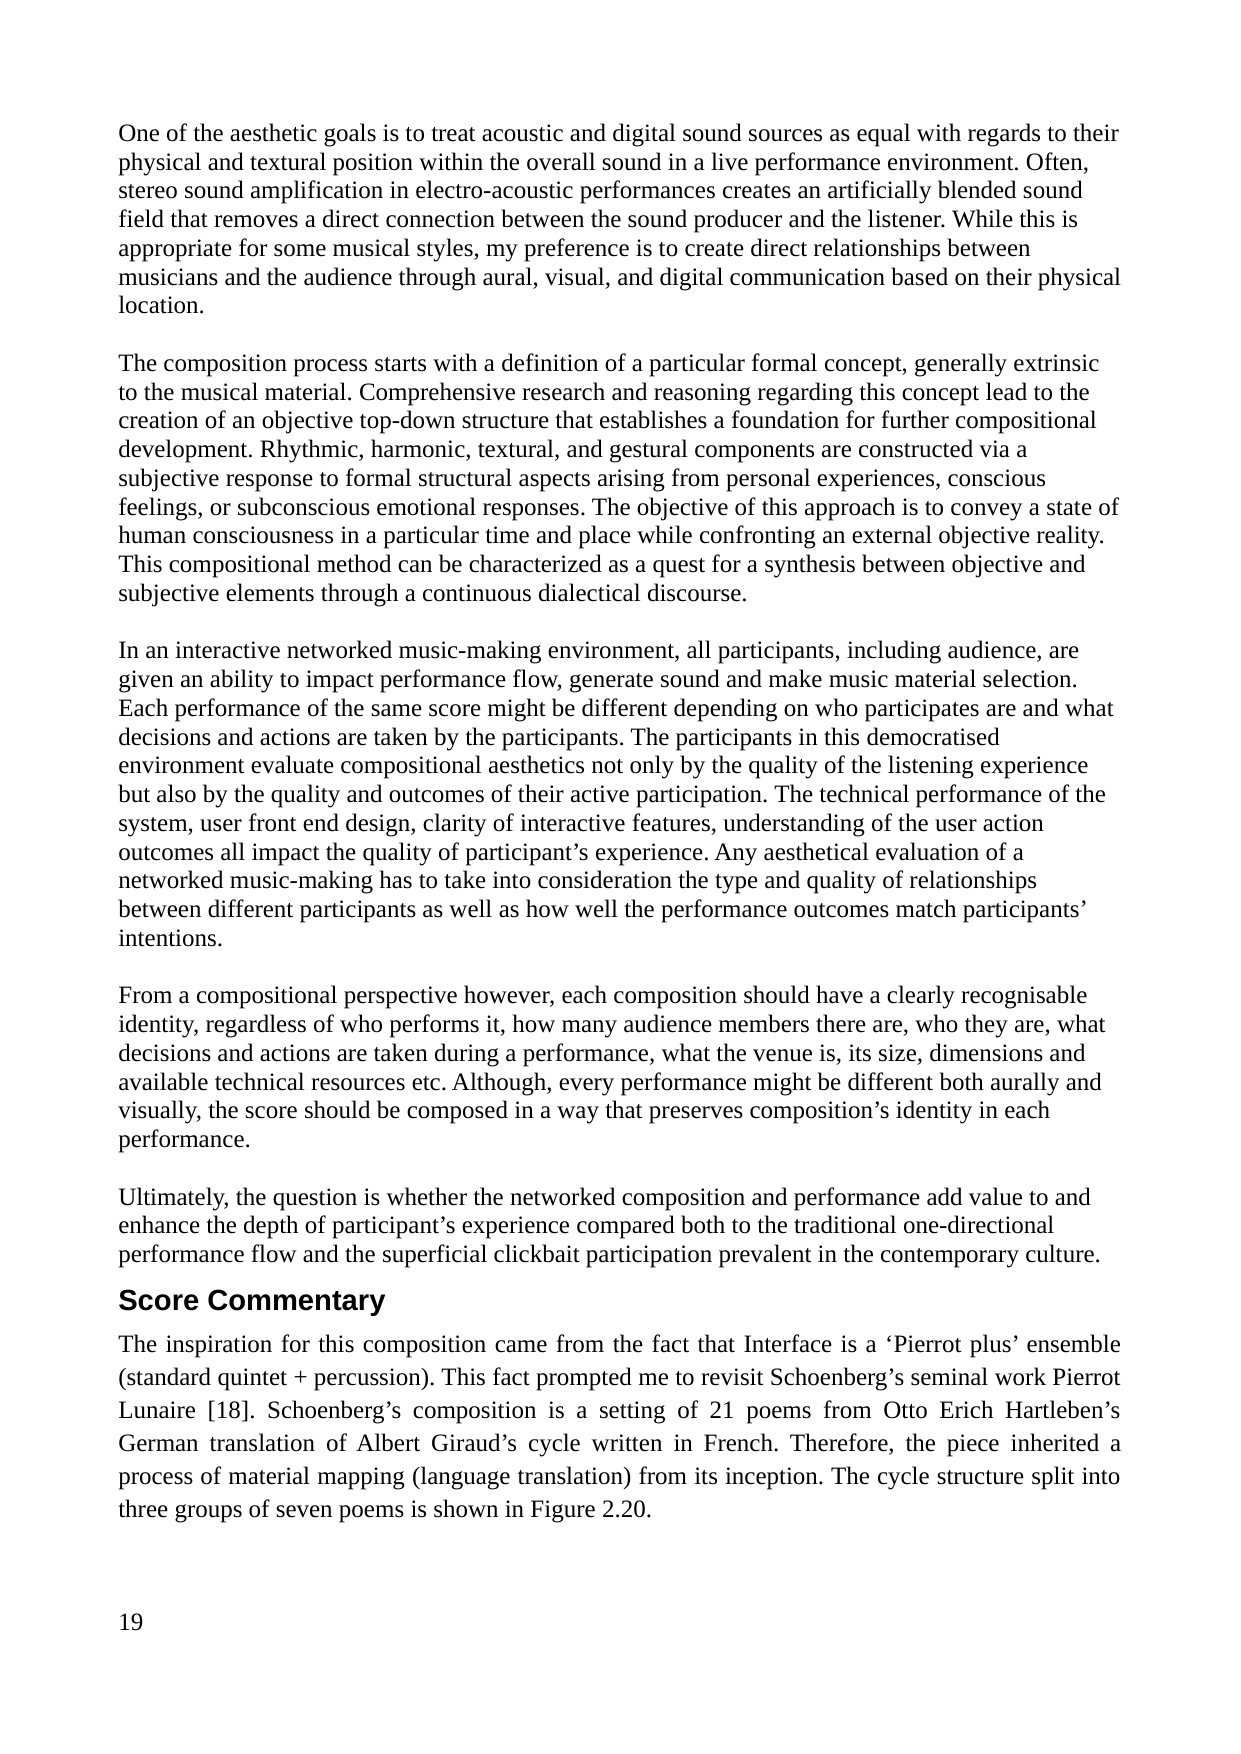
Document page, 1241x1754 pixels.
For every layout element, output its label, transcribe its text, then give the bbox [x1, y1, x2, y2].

text From a compositional perspective however, each composition should have a clearly recognisable identity, regardless of who performs it, how many audience members there are, who they are, what decisions and actions are taken during a performance, what the venue is, its size, dimensions and available technical resources etc. Although, every performance might be different both aurally and visually, the score should be composed in a way that preserves composition’s identity in each performance. [118, 981, 1122, 1153]
text Ultimately, the question is whether the networked composition and performance add value to and enhance the depth of participant’s experience compared both to the traditional one-directional performance flow and the superficial clickbait participation prevalent in the contemporary culture. [118, 1182, 1122, 1268]
text The inspiration for this composition came from the fact that Interface is a ‘Pierrot plus’ ensemble (standard quintet + percussion). This fact prompted me to revisit Schoenberg’s seminal work Pierrot Lunaire [18]. Schoenberg’s composition is a setting of 21 poems from Otto Erich Hartleben’s German translation of Albert Giraud’s cycle written in French. Therefore, the piece inherited a process of material mapping (language translation) from its inception. The cycle structure split into three groups of seven poems is shown in Figure 2.20. [118, 1329, 1122, 1523]
text The composition process starts with a definition of a particular formal concept, generally extrinsic to the musical material. Comprehensive research and reasoning regarding this concept lead to the creation of an objective top-down structure that establishes a foundation for further compositional development. Rhythmic, harmonic, textural, and gestural components are constructed via a subjective response to formal structural aspects arising from personal experiences, conscious feelings, or subconscious emotional responses. The objective of this approach is to convey a state of human consciousness in a particular time and place while confronting an external objective reality. This compositional method can be characterized as a quest for a synthesis between objective and subjective elements through a continuous dialectical discourse. [118, 348, 1122, 607]
subtitle Score Commentary [118, 1283, 1122, 1316]
text One of the aesthetic goals is to treat acoustic and digital sound sources as equal with regards to their physical and textural position within the overall sound in a live performance environment. Often, stereo sound amplification in electro-acoustic performances creates an artificially blended sound field that removes a direct connection between the sound producer and the listener. While this is appropriate for some musical styles, my preference is to create direct relationships between musicians and the audience through aural, visual, and digital communication based on their physical location. [118, 118, 1122, 319]
text In an interactive networked music-making environment, all participants, including audience, are given an ability to impact performance flow, generate sound and make music material selection. Each performance of the same score might be different depending on who participates are and what decisions and actions are taken by the participants. The participants in this democratised environment evaluate compositional aesthetics not only by the quality of the listening experience but also by the quality and outcomes of their active participation. The technical performance of the system, user front end design, clarity of interactive features, understanding of the user action outcomes all impact the quality of participant’s experience. Any aesthetical evaluation of a networked music-making has to take into consideration the type and quality of relationships between different participants as well as how well the performance outcomes match participants’ intentions. [118, 636, 1122, 952]
